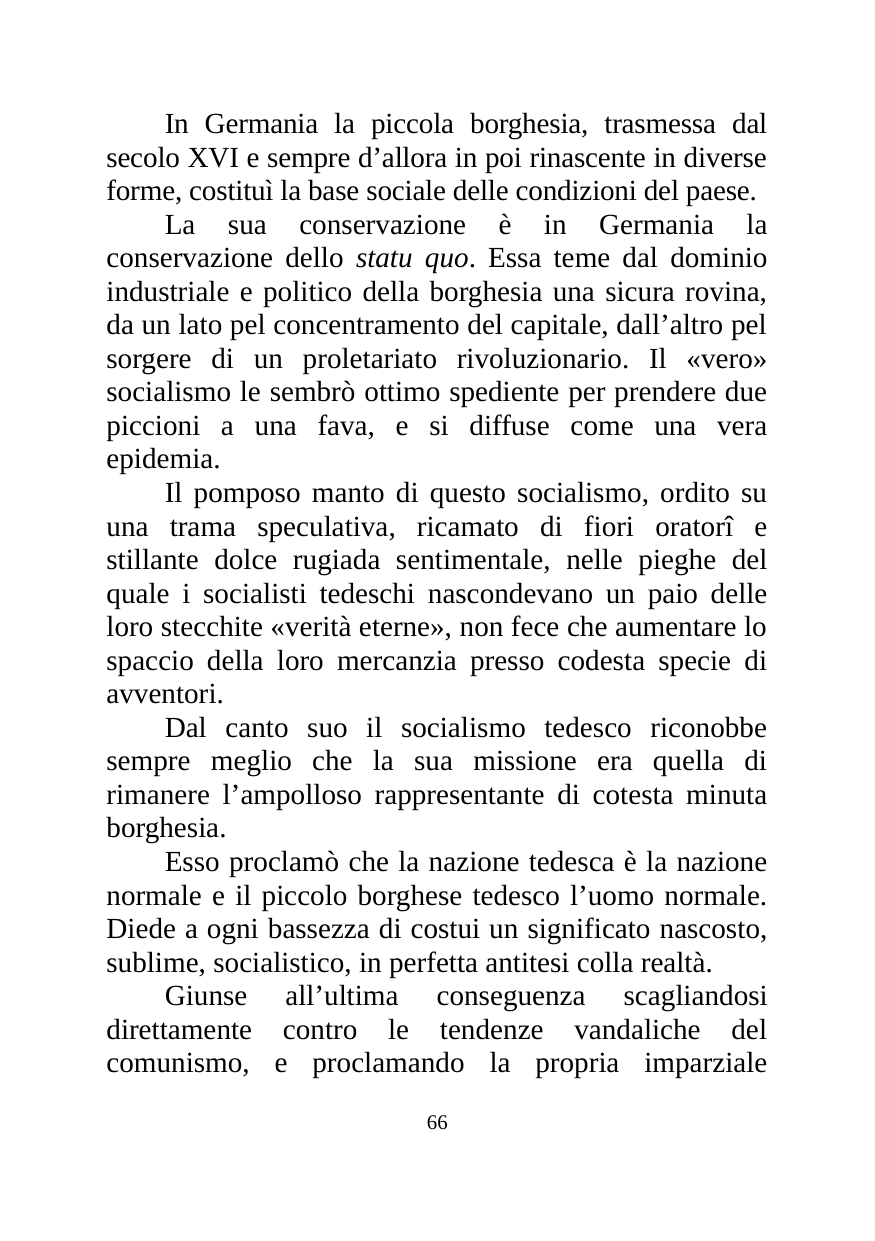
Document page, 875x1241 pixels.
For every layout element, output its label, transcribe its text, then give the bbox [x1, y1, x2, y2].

text Dal canto suo il socialismo tedesco riconobbe sempre meglio che la sua missione era quella di rimanere l’ampolloso rappresentante di cotesta minuta borghesia. [106, 710, 768, 844]
text La sua conservazione è in Germania la conservazione dello statu quo. Essa teme dal dominio industriale e politico della borghesia una sicura rovina, da un lato pel concentramento del capitale, dall’altro pel sorgere di un proletariato rivoluzionario. Il «vero» socialismo le sembrò ottimo spediente per prendere due piccioni a una fava, e si diffuse come una vera epidemia. [106, 207, 768, 475]
text Giunse all’ultima conseguenza scagliandosi direttamente contro le tendenze vandaliche del comunismo, e proclamando la propria imparziale [106, 978, 768, 1079]
text Il pomposo manto di questo socialismo, ordito su una trama speculativa, ricamato di fiori oratorî e stillante dolce rugiada sentimentale, nelle pieghe del quale i socialisti tedeschi nascondevano un paio delle loro stecchite «verità eterne», non fece che aumentare lo spaccio della loro mercanzia presso codesta specie di avventori. [106, 475, 768, 710]
text Esso proclamò che la nazione tedesca è la nazione normale e il piccolo borghese tedesco l’uomo normale. Diede a ogni bassezza di costui un significato nascosto, sublime, socialistico, in perfetta antitesi colla realtà. [106, 844, 768, 978]
text In Germania la piccola borghesia, trasmessa dal secolo XVI e sempre d’allora in poi rinascente in diverse forme, costituì la base sociale delle condizioni del paese. [106, 106, 768, 207]
